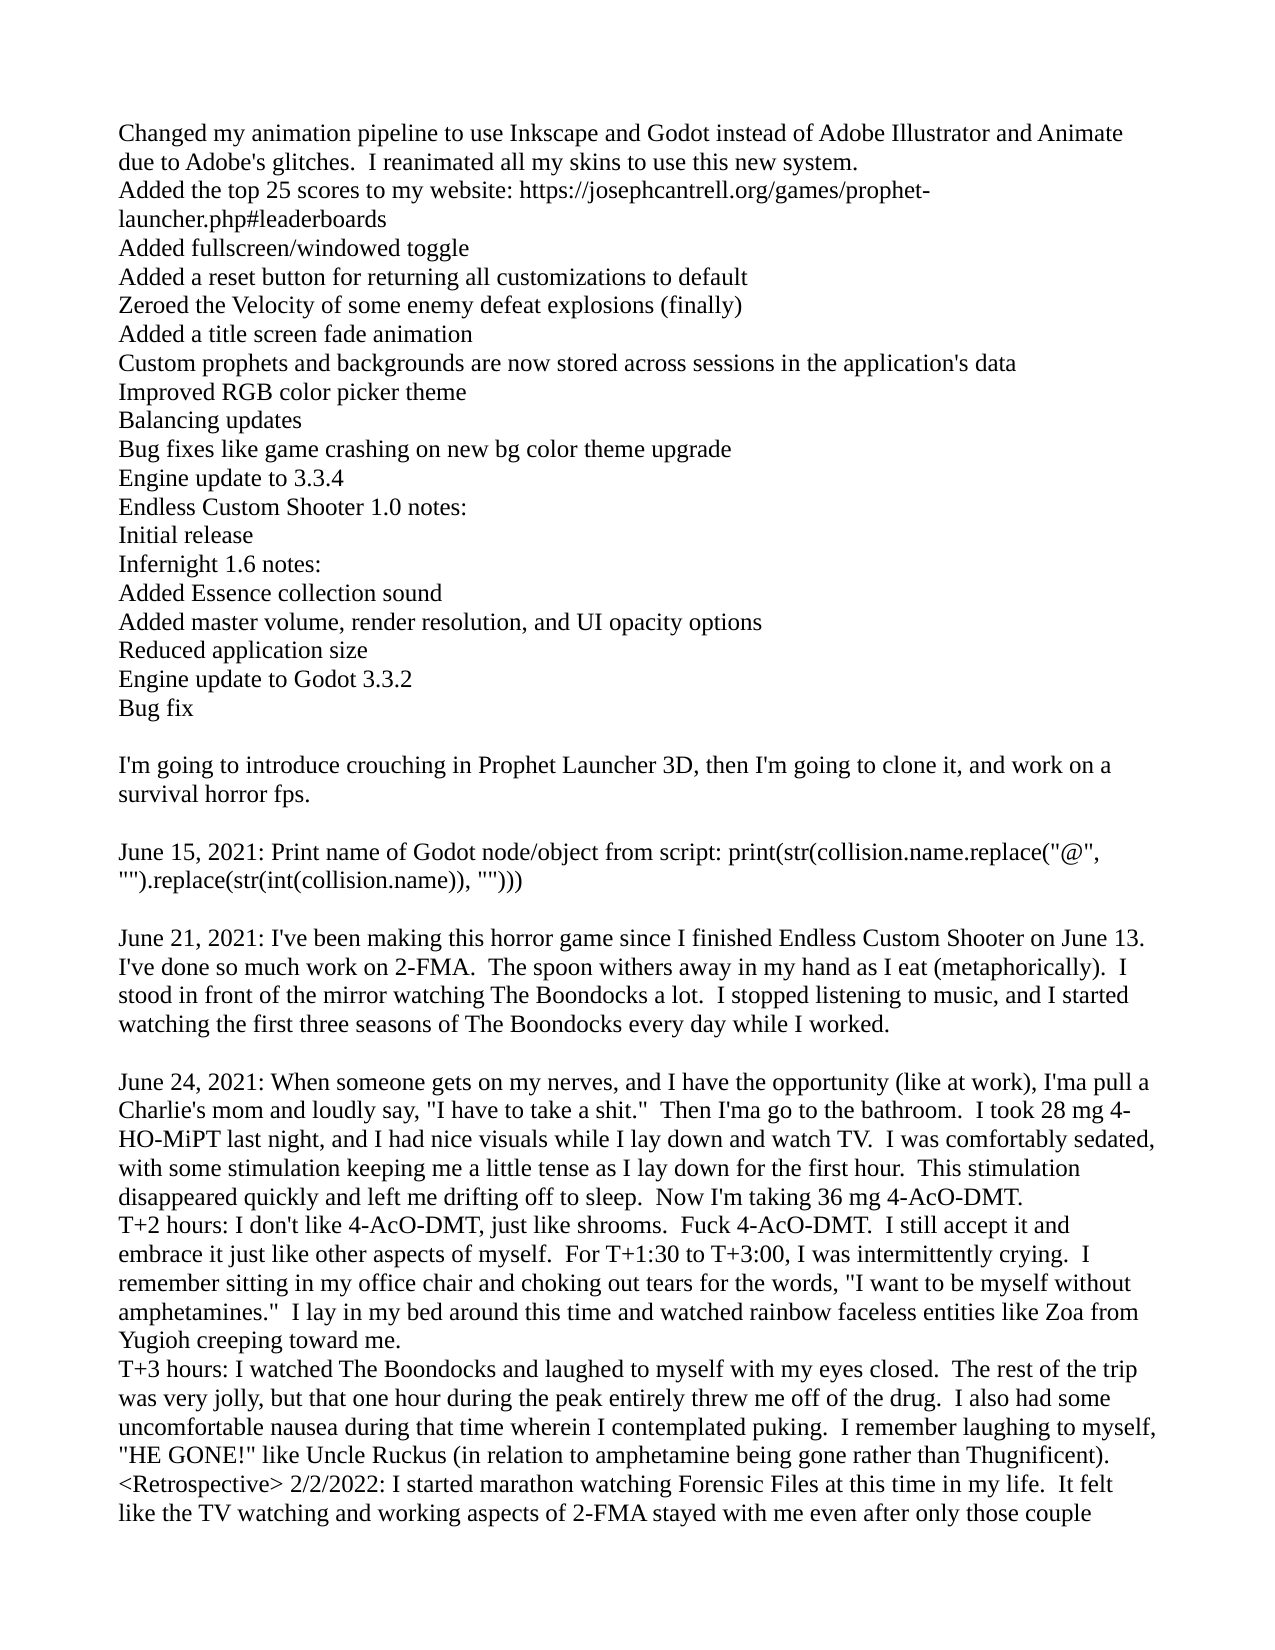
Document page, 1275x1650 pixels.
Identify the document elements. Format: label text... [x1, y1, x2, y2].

text T+3 hours: I watched The Boondocks and laughed to myself with my eyes closed. The rest of the trip was very jolly, but that one hour during the peak entirely threw me off of the drug. I also had some uncomfortable nausea during that time wherein I contemplated puking. I remember laughing to myself, "HE GONE!" like Uncle Ruckus (in relation to amphetamine being gone rather than Thugnificent). [118, 1354, 1157, 1469]
text June 15, 2021: Print name of Godot node/object from script: print(str(collision.name.replace("@", "").replace(str(int(collision.name)), ""))) [118, 837, 1157, 894]
text T+2 hours: I don't like 4-AcO-DMT, just like shrooms. Fuck 4-AcO-DMT. I still accept it and embrace it just like other aspects of myself. For T+1:30 to T+3:00, I was intermittently crying. I remember sitting in my office chair and choking out tears for the words, "I want to be myself without amphetamines." I lay in my bed around this time and watched rainbow faceless entities like Zoa from Yugioh creeping toward me. [118, 1211, 1157, 1354]
text Added a title screen fade animation [118, 319, 1157, 348]
text Engine update to 3.3.4 [118, 463, 1157, 492]
text Reduced application size [118, 636, 1157, 664]
text Zeroed the Velocity of some enemy defeat explosions (finally) [118, 291, 1157, 319]
text I'm going to introduce crouching in Prophet Launcher 3D, then I'm going to clone it, and work on a survival horror fps. [118, 751, 1157, 808]
text Endless Custom Shooter 1.0 notes: [118, 492, 1157, 521]
text Infernight 1.6 notes: [118, 549, 1157, 578]
text Custom prophets and backgrounds are now stored across sessions in the application's data [118, 348, 1157, 377]
text Initial release [118, 521, 1157, 549]
text Bug fixes like game crashing on new bg color theme upgrade [118, 434, 1157, 463]
text Changed my animation pipeline to use Inkscape and Godot instead of Adobe Illustrator and Animate due to Adobe's glitches. I reanimated all my skins to use this new system. [118, 118, 1157, 176]
text Added Essence collection sound [118, 578, 1157, 607]
text Added fullscreen/windowed toggle [118, 233, 1157, 262]
text June 24, 2021: When someone gets on my nerves, and I have the opportunity (like at work), I'ma pull a Charlie's mom and loudly say, "I have to take a shit." Then I'ma go to the bathroom. I took 28 mg 4-HO-MiPT last night, and I had nice visuals while I lay down and watch TV. I was comfortably sedated, with some stimulation keeping me a little tense as I lay down for the first hour. This stimulation disappeared quickly and left me drifting off to sleep. Now I'm taking 36 mg 4-AcO-DMT. [118, 1067, 1157, 1211]
text Balancing updates [118, 406, 1157, 434]
text Engine update to Godot 3.3.2 [118, 664, 1157, 693]
text Added the top 25 scores to my website: https://josephcantrell.org/games/prophet-launcher.php#leaderboards [118, 176, 1157, 233]
text Improved RGB color picker theme [118, 377, 1157, 406]
text <Retrospective> 2/2/2022: I started marathon watching Forensic Files at this time in my life. It felt like the TV watching and working aspects of 2-FMA stayed with me even after only those couple [118, 1469, 1157, 1527]
text Added a reset button for returning all customizations to default [118, 262, 1157, 291]
text Bug fix [118, 693, 1157, 722]
text June 21, 2021: I've been making this horror game since I finished Endless Custom Shooter on June 13. I've done so much work on 2-FMA. The spoon withers away in my hand as I eat (metaphorically). I stood in front of the mirror watching The Boondocks a lot. I stopped listening to music, and I started watching the first three seasons of The Boondocks every day while I worked. [118, 923, 1157, 1038]
text Added master volume, render resolution, and UI opacity options [118, 607, 1157, 636]
